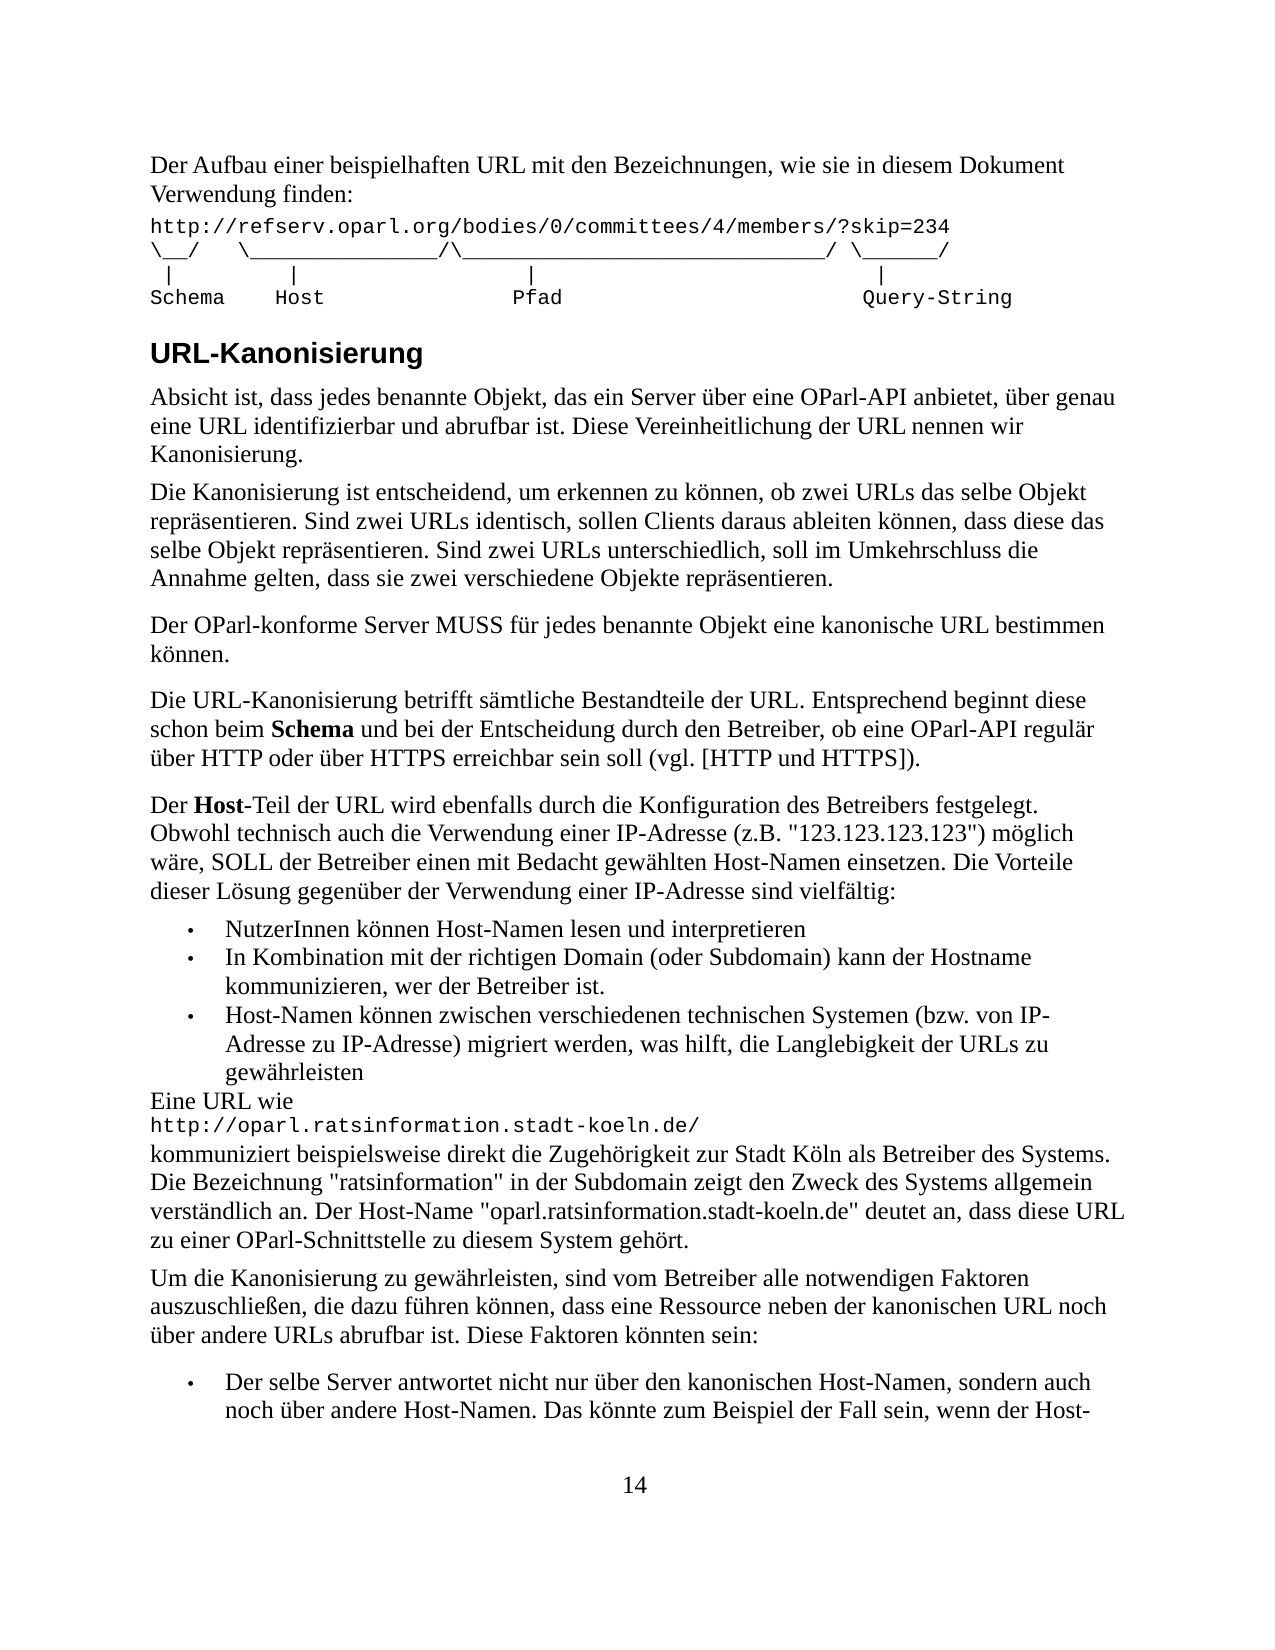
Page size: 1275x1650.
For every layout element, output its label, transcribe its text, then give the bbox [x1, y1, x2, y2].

text Der OParl-konforme Server MUSS für jedes benannte Objekt eine kanonische URL bestimmen können. [150, 610, 1125, 668]
list In Kombination mit der richtigen Domain (oder Subdomain) kann der Hostname kommunizieren, wer der Betreiber ist. [187, 942, 1125, 1000]
text \__/ \_______________/\_____________________________/ \______/ [150, 240, 1125, 264]
text Die URL-Kanonisierung betrifft sämtliche Bestandteile der URL. Entsprechend beginnt diese schon beim Schema und bei der Entscheidung durch den Betreiber, ob eine OParl-API regulär über HTTP oder über HTTPS erreichbar sein soll (vgl. [HTTP und HTTPS]). [150, 686, 1125, 772]
text kommuniziert beispielsweise direkt die Zugehörigkeit zur Stadt Köln als Betreiber des Systems. Die Bezeichnung "ratsinformation" in der Subdomain zeigt den Zweck des Systems allgemein verständlich an. Der Host-Name "oparl.ratsinformation.stadt-koeln.de" deutet an, dass diese URL zu einer OParl-Schnittstelle zu diesem System gehört. [150, 1139, 1125, 1254]
text http://oparl.ratsinformation.stadt-koeln.de/ [150, 1115, 1125, 1139]
list Der selbe Server antwortet nicht nur über den kanonischen Host-Namen, sondern auch noch über andere Host-Namen. Das könnte zum Beispiel der Fall sein, wenn der Host- [187, 1367, 1125, 1424]
text | | | | [150, 264, 1125, 287]
text http://refserv.oparl.org/bodies/0/committees/4/members/?skip=234 [150, 216, 1125, 240]
text Der Host-Teil der URL wird ebenfalls durch die Konfiguration des Betreibers festgelegt. Obwohl technisch auch die Verwendung einer IP-Adresse (z.B. "123.123.123.123") möglich wäre, SOLL der Betreiber einen mit Bedacht gewählten Host-Namen einsetzen. Die Vorteile dieser Lösung gegenüber der Verwendung einer IP-Adresse sind vielfältig: [150, 790, 1125, 905]
text Um die Kanonisierung zu gewährleisten, sind vom Betreiber alle notwendigen Faktoren auszuschließen, die dazu führen können, dass eine Ressource neben der kanonischen URL noch über andere URLs abrufbar ist. Diese Faktoren könnten sein: [150, 1263, 1125, 1349]
subtitle URL-Kanonisierung [150, 336, 1125, 369]
text Schema Host Pfad Query-String [150, 287, 1125, 311]
text Eine URL wie [150, 1086, 1125, 1115]
text Der Aufbau einer beispielhaften URL mit den Bezeichnungen, wie sie in diesem Dokument Verwendung finden: [150, 150, 1125, 207]
text Absicht ist, dass jedes benannte Objekt, das ein Server über eine OParl-API anbietet, über genau eine URL identifizierbar und abrufbar ist. Diese Vereinheitlichung der URL nennen wir Kanonisierung. [150, 382, 1125, 468]
list Host-Namen können zwischen verschiedenen technischen Systemen (bzw. von IP-Adresse zu IP-Adresse) migriert werden, was hilft, die Langlebigkeit der URLs zu gewährleisten [187, 1000, 1125, 1086]
text Die Kanonisierung ist entscheidend, um erkennen zu können, ob zwei URLs das selbe Objekt repräsentieren. Sind zwei URLs identisch, sollen Clients daraus ableiten können, dass diese das selbe Objekt repräsentieren. Sind zwei URLs unterschiedlich, soll im Umkehrschluss die Annahme gelten, dass sie zwei verschiedene Objekte repräsentieren. [150, 477, 1125, 592]
list NutzerInnen können Host-Namen lesen und interpretieren [187, 914, 1125, 942]
